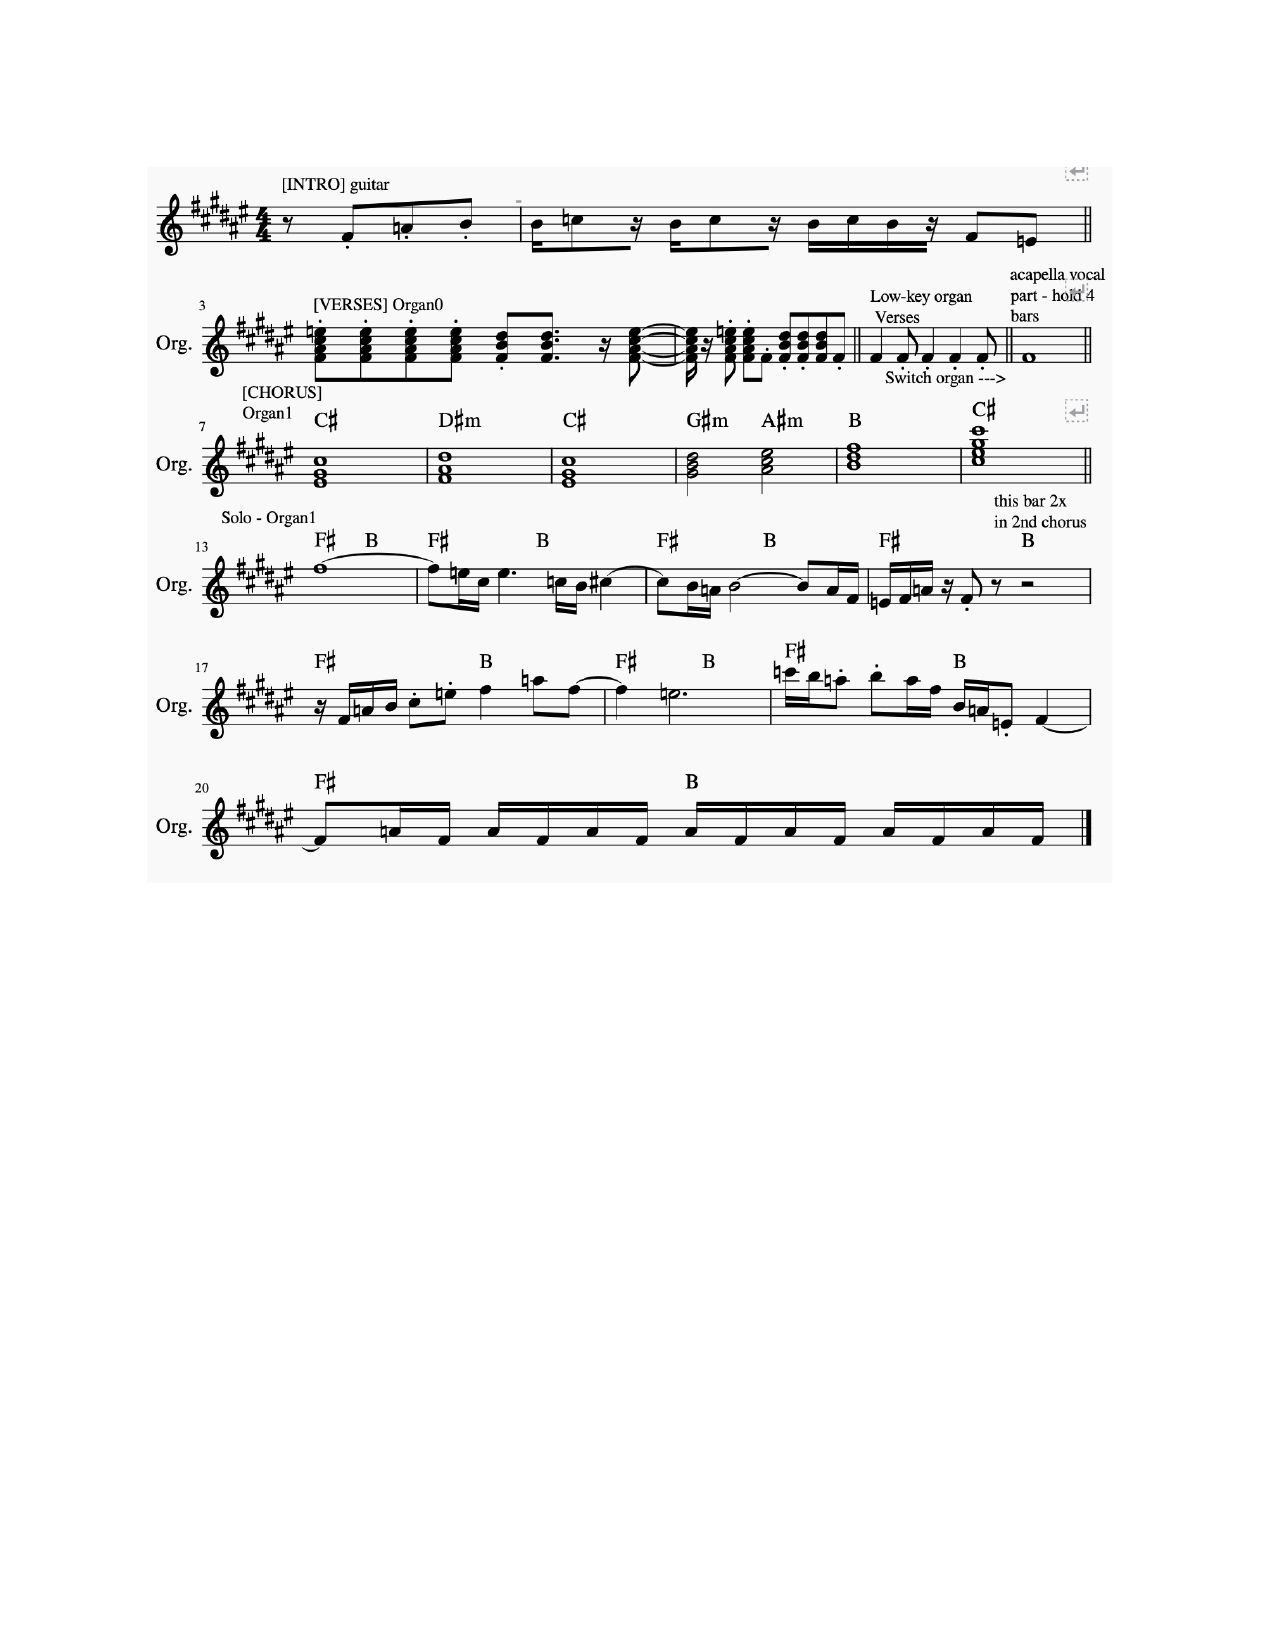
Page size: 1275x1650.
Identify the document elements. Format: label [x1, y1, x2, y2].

picture [147, 167, 1113, 883]
